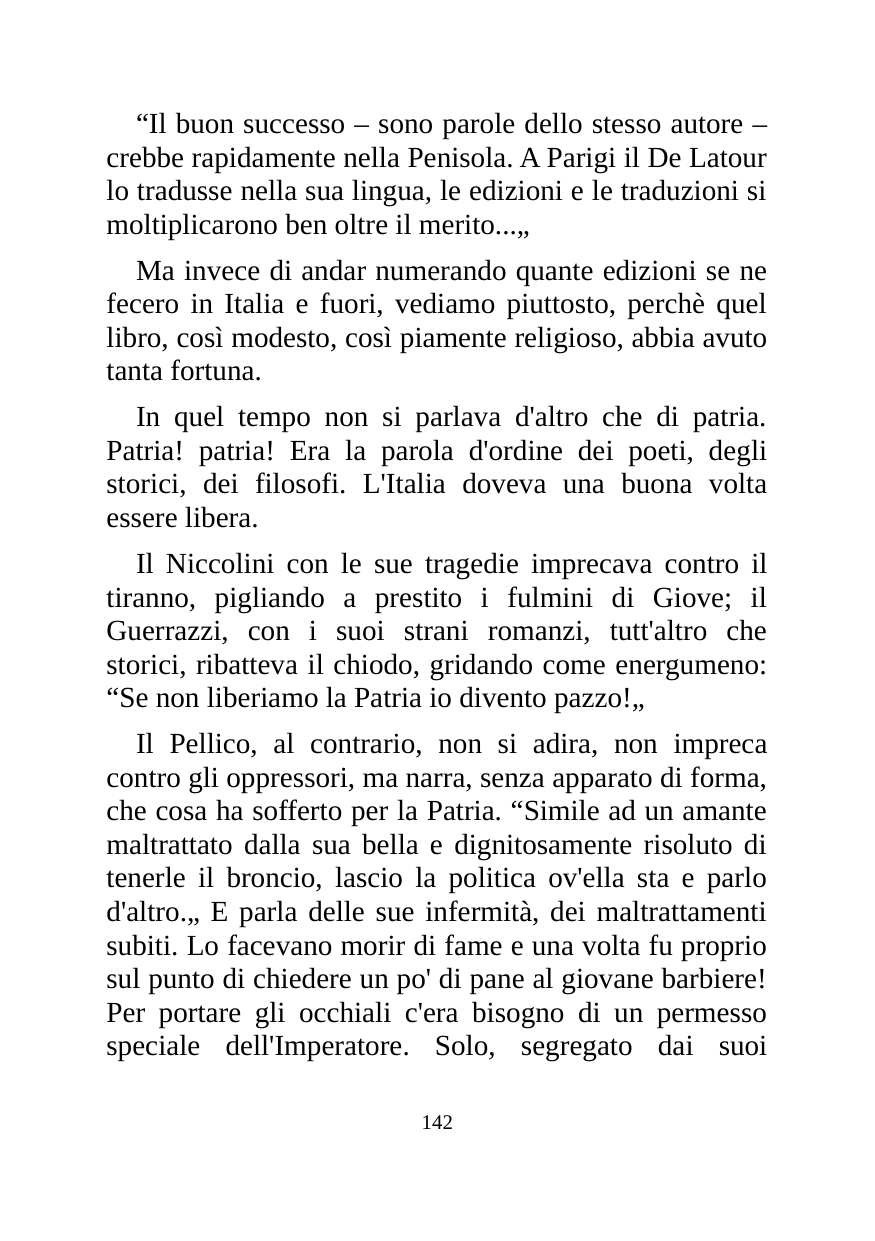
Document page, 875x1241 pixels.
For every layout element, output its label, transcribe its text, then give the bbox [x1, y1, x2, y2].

text “Il buon successo – sono parole dello stesso autore – crebbe rapidamente nella Penisola. A Parigi il De Latour lo tradusse nella sua lingua, le edizioni e le traduzioni si moltiplicarono ben oltre il merito...„ [106, 106, 768, 240]
text Il Niccolini con le sue tragedie imprecava contro il tiranno, pigliando a prestito i fulmini di Giove; il Guerrazzi, con i suoi strani romanzi, tutt'altro che storici, ribatteva il chiodo, gridando come energumeno: “Se non liberiamo la Patria io divento pazzo!„ [106, 546, 768, 714]
text Ma invece di andar numerando quante edizioni se ne fecero in Italia e fuori, vediamo piuttosto, perchè quel libro, così modesto, così piamente religioso, abbia avuto tanta fortuna. [106, 253, 768, 387]
text Il Pellico, al contrario, non si adira, non impreca contro gli oppressori, ma narra, senza apparato di forma, che cosa ha sofferto per la Patria. “Simile ad un amante maltrattato dalla sua bella e dignitosamente risoluto di tenerle il broncio, lascio la politica ov'ella sta e parlo d'altro.„ E parla delle sue infermità, dei maltrattamenti subiti. Lo facevano morir di fame e una volta fu proprio sul punto di chiedere un po' di pane al giovane barbiere! Per portare gli occhiali c'era bisogno di un permesso speciale dell'Imperatore. Solo, segregato dai suoi [106, 726, 768, 1062]
text In quel tempo non si parlava d'altro che di patria. Patria! patria! Era la parola d'ordine dei poeti, degli storici, dei filosofi. L'Italia doveva una buona volta essere libera. [106, 399, 768, 534]
